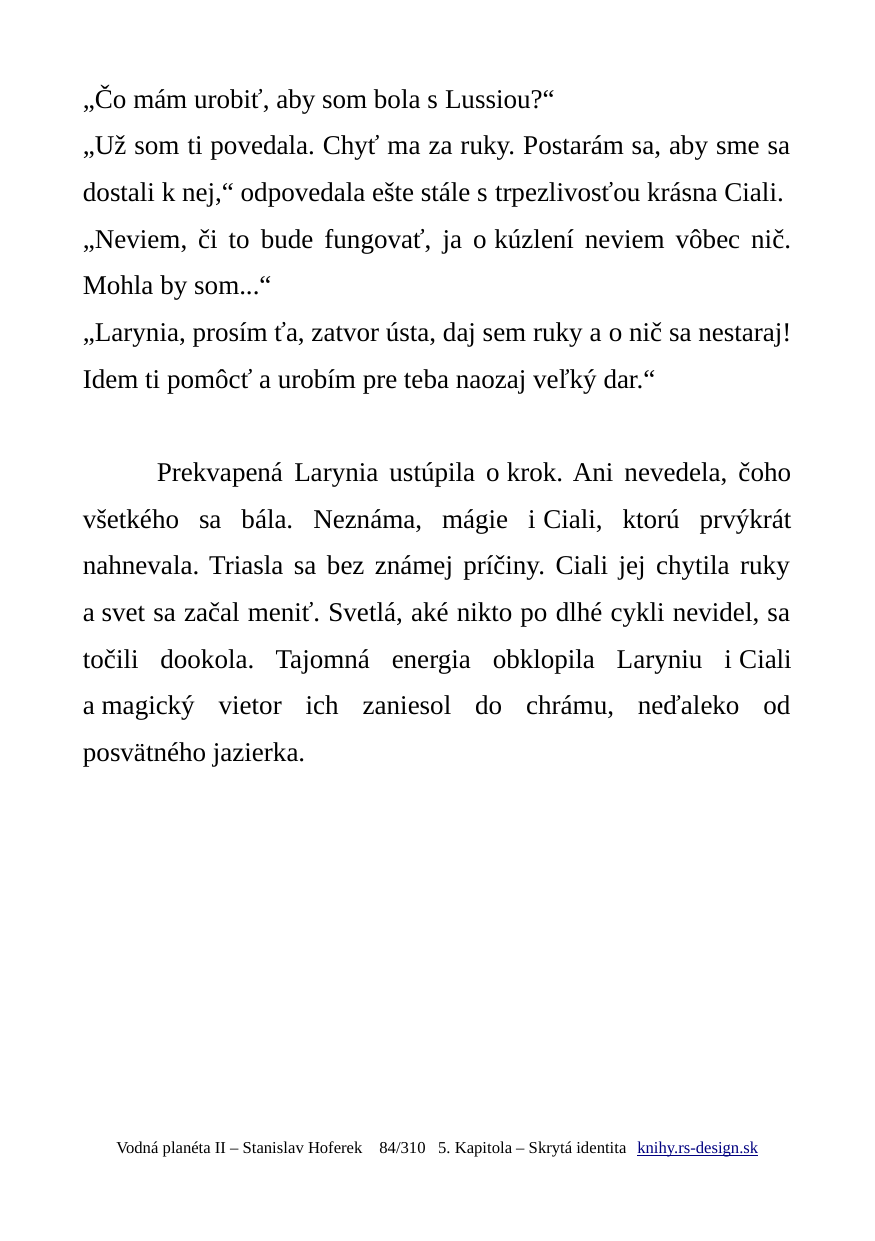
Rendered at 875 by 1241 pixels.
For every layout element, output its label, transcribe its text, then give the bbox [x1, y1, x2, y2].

text Prekvapená Larynia ustúpila o krok. Ani nevedela, čoho všetkého sa bála. Neznáma, mágie i Ciali, ktorú prvýkrát nahnevala. Triasla sa bez známej príčiny. Ciali jej chytila ruky a svet sa začal meniť. Svetlá, aké nikto po dlhé cykli nevidel, sa točili dookola. Tajomná energia obklopila Laryniu i Ciali a magický vietor ich zaniesol do chrámu, neďaleko od posvätného jazierka. [83, 456, 791, 767]
text „Larynia, prosím ťa, zatvor ústa, daj sem ruky a o nič sa nestaraj! Idem ti pomôcť a urobím pre teba naozaj veľký dar.“ [83, 316, 791, 394]
text „Čo mám urobiť, aby som bola s Lussiou?“ [83, 83, 791, 114]
text „Neviem, či to bude fungovať, ja o kúzlení neviem vôbec nič. Mohla by som...“ [83, 223, 791, 301]
text „Už som ti povedala. Chyť ma za ruky. Postarám sa, aby sme sa dostali k nej,“ odpovedala ešte stále s trpezlivosťou krásna Ciali. [83, 129, 791, 207]
